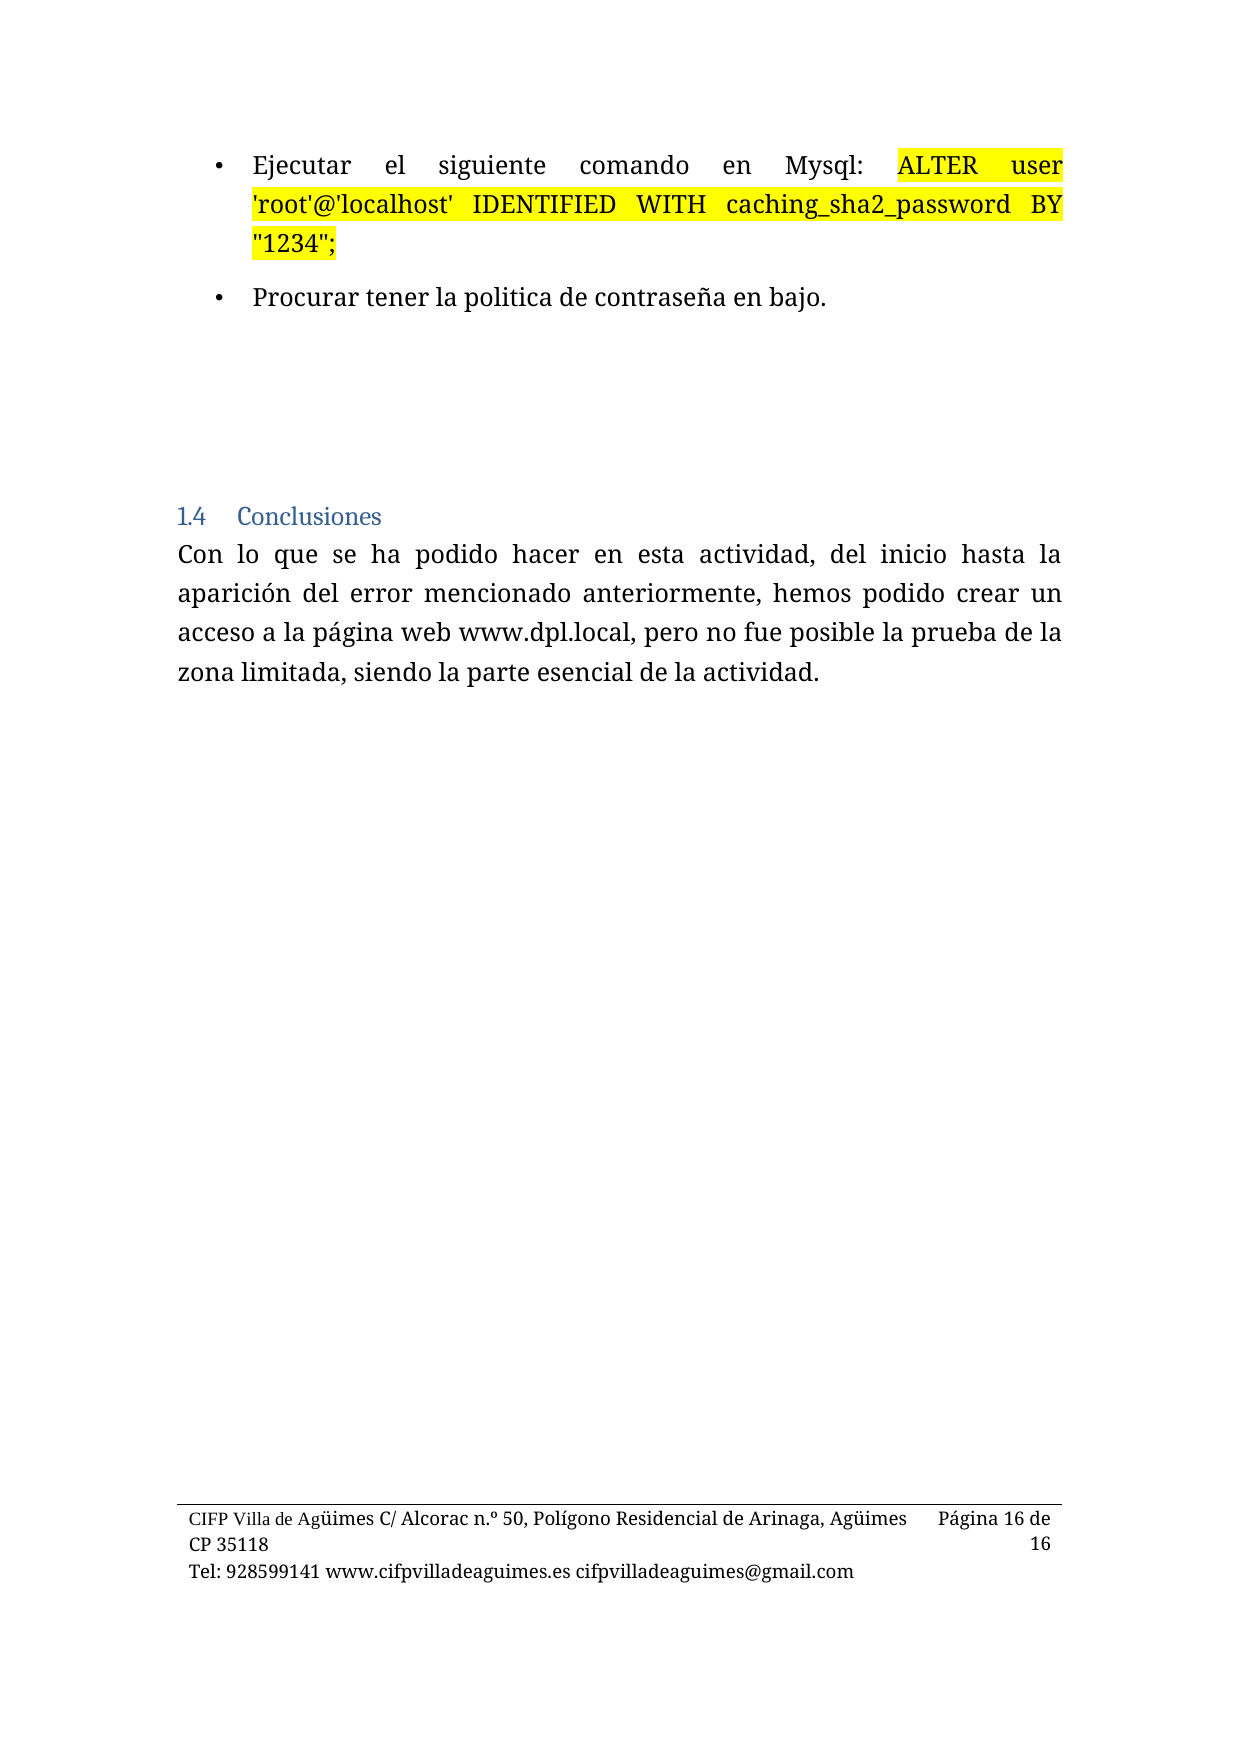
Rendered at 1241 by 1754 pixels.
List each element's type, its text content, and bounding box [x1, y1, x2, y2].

subtitle Conclusiones [177, 501, 1063, 532]
list Procurar tener la politica de contraseña en bajo. [215, 280, 1063, 314]
list Ejecutar el siguiente comando en Mysql: ALTER user 'root'@'localhost' IDENTIFIED WITH caching_sha2_password BY "1234"; [215, 148, 1063, 260]
text Con lo que se ha podido hacer en esta actividad, del inicio hasta la aparición del error mencionado anteriormente, hemos podido crear un acceso a la página web www.dpl.local, pero no fue posible la prueba de la zona limitada, siendo la parte esencial de la actividad. [177, 537, 1063, 688]
